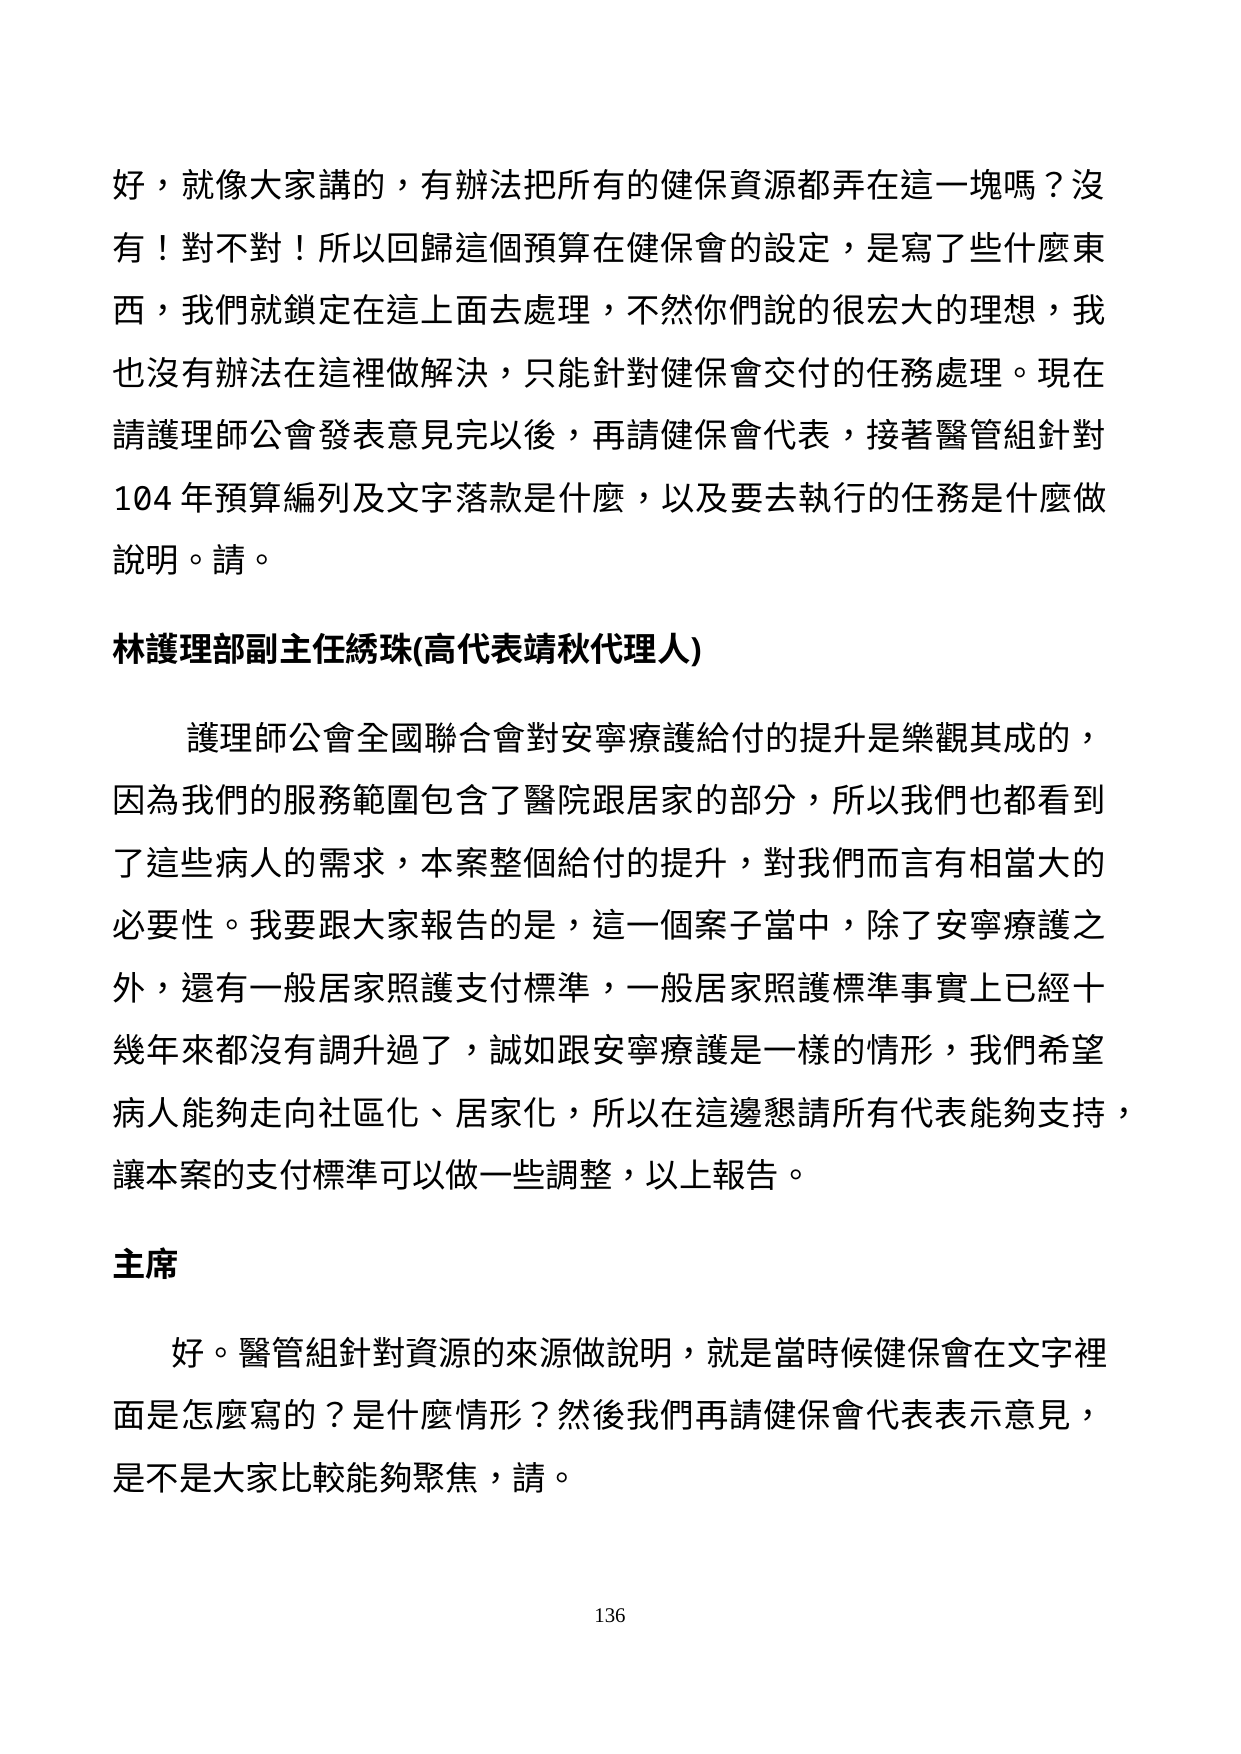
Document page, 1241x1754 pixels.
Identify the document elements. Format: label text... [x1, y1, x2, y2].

text 好。醫管組針對資源的來源做說明，就是當時候健保會在文字裡面是怎麼寫的？是什麼情形？然後我們再請健保會代表表示意見，是不是大家比較能夠聚焦，請。 [112, 1309, 1107, 1497]
text 好，就像大家講的，有辦法把所有的健保資源都弄在這一塊嗎？沒有！對不對！所以回歸這個預算在健保會的設定，是寫了些什麼東西，我們就鎖定在這上面去處理，不然你們說的很宏大的理想，我也沒有辦法在這裡做解決，只能針對健保會交付的任務處理。現在請護理師公會發表意見完以後，再請健保會代表，接著醫管組針對104年預算編列及文字落款是什麼，以及要去執行的任務是什麼做說明。請。 [112, 142, 1107, 579]
text 林護理部副主任綉珠(高代表靖秋代理人) [112, 605, 1107, 668]
text 護理師公會全國聯合會對安寧療護給付的提升是樂觀其成的，因為我們的服務範圍包含了醫院跟居家的部分，所以我們也都看到了這些病人的需求，本案整個給付的提升，對我們而言有相當大的必要性。我要跟大家報告的是，這一個案子當中，除了安寧療護之外，還有一般居家照護支付標準，一般居家照護標準事實上已經十幾年來都沒有調升過了，誠如跟安寧療護是一樣的情形，我們希望病人能夠走向社區化、居家化，所以在這邊懇請所有代表能夠支持，讓本案的支付標準可以做一些調整，以上報告。 [112, 694, 1107, 1194]
text 主席 [112, 1220, 1107, 1283]
